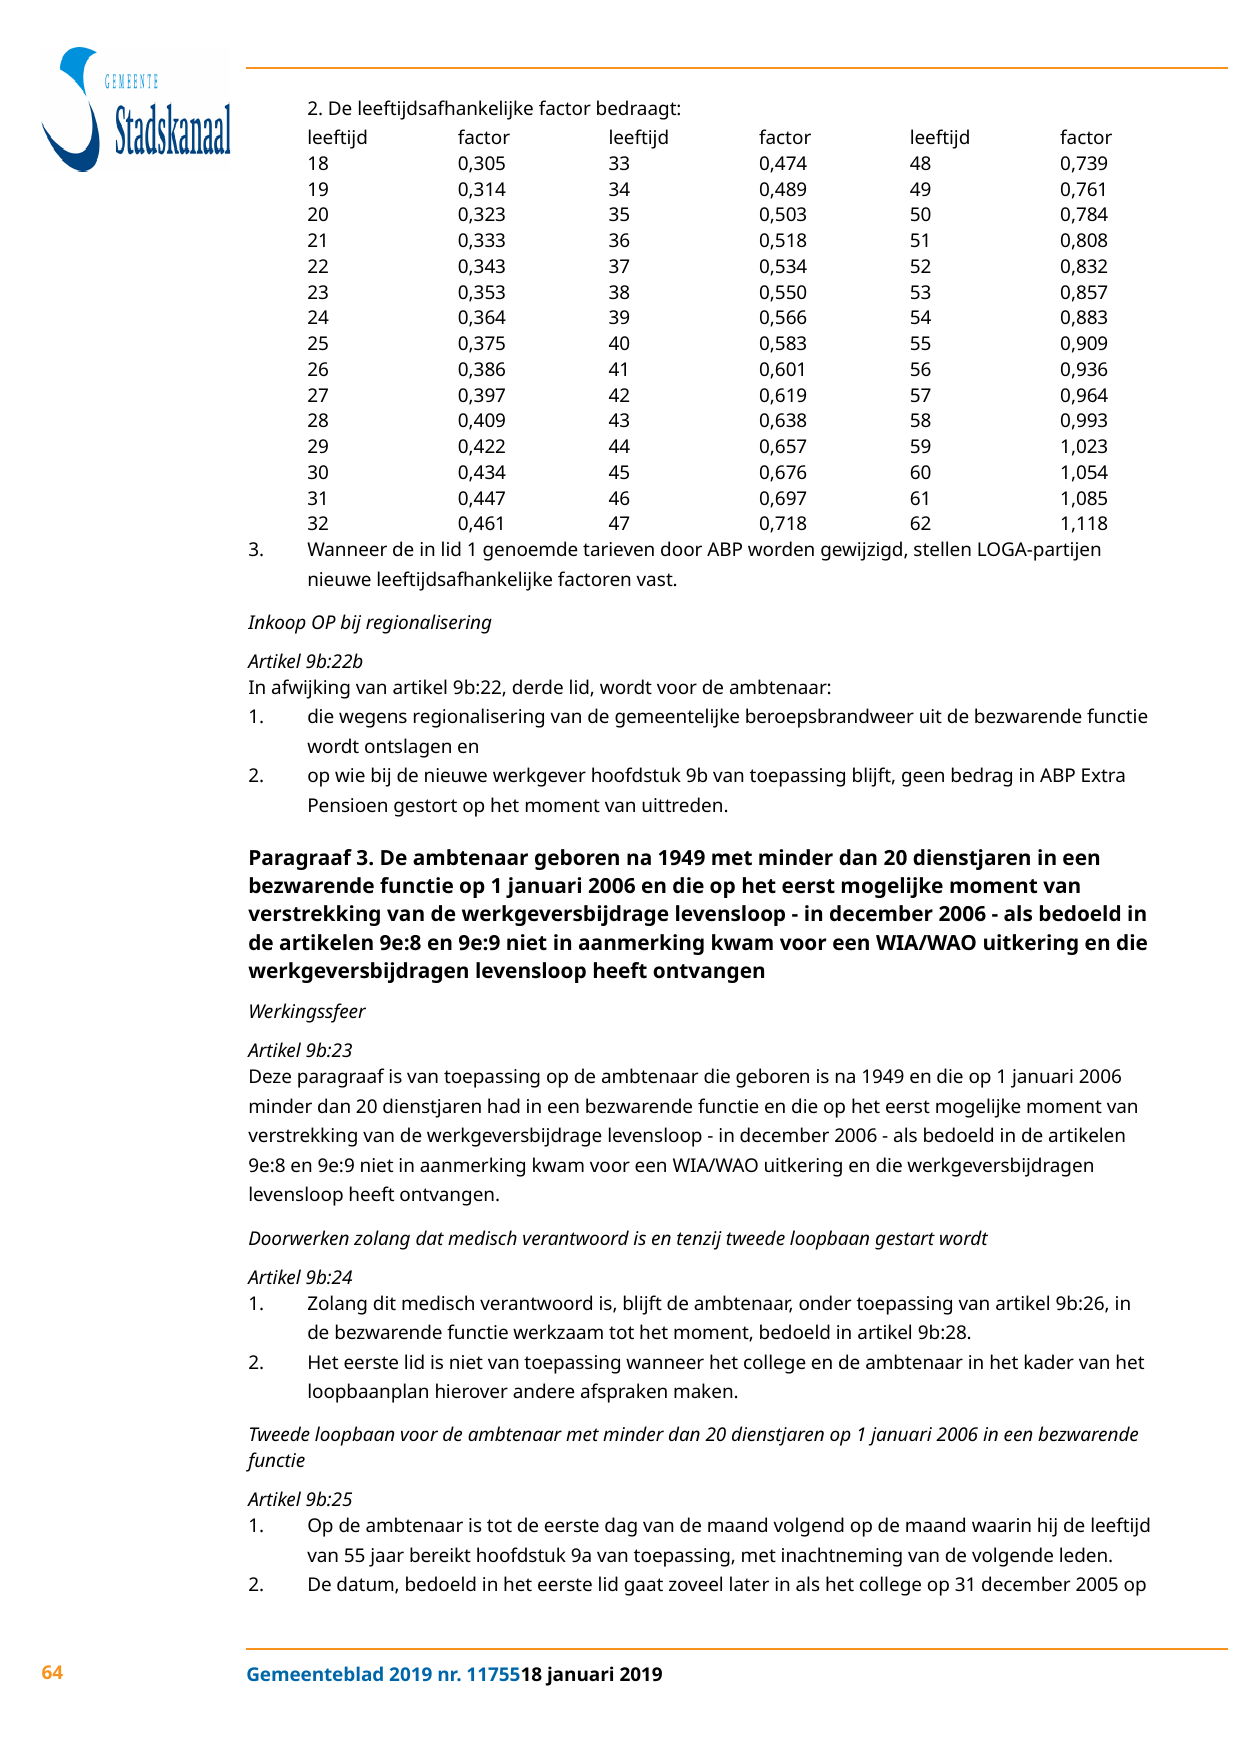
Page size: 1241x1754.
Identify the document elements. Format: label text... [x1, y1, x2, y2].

table_cell 49 [910, 176, 1060, 202]
table_cell 44 [608, 433, 759, 459]
table_header leeftijd [608, 125, 759, 150]
text Doorwerken zolang dat medisch verantwoord is en tenzij tweede loopbaan gestart wordt [248, 1225, 1152, 1251]
picture [41, 47, 231, 172]
table_cell 0,784 [1060, 202, 1211, 227]
table_cell 48 [910, 150, 1060, 176]
table_cell 26 [307, 356, 458, 382]
table_header leeftijd [910, 125, 1060, 150]
table_cell 0,619 [759, 382, 909, 407]
table_cell 47 [608, 510, 759, 536]
table_cell 42 [608, 382, 759, 407]
list die wegens regionalisering van de gemeentelijke beroepsbrandweer uit de bezwarende functie wordt ontslagen en [248, 703, 1152, 759]
table_cell 29 [307, 433, 458, 459]
text Tweede loopbaan voor de ambtenaar met minder dan 20 dienstjaren op 1 januari 2006 in een bezwarende functie [248, 1422, 1152, 1473]
table_cell 0,761 [1060, 176, 1211, 202]
table_cell 51 [910, 228, 1060, 253]
table_cell 0,964 [1060, 382, 1211, 407]
table_cell 34 [608, 176, 759, 202]
table_cell 0,343 [458, 253, 608, 279]
table_cell 0,993 [1060, 408, 1211, 433]
table_cell 46 [608, 485, 759, 510]
table_cell 38 [608, 279, 759, 304]
table_header factor [458, 125, 608, 150]
table_cell 0,657 [759, 433, 909, 459]
table_cell 19 [307, 176, 458, 202]
table_cell 0,534 [759, 253, 909, 279]
table_cell 0,518 [759, 228, 909, 253]
list Wanneer de in lid 1 genoemde tarieven door ABP worden gewijzigd, stellen LOGA-partijen nieuwe leeftijdsafhankelijke factoren vast. [248, 536, 1152, 592]
table_cell 27 [307, 382, 458, 407]
table_cell 0,364 [458, 305, 608, 330]
text Deze paragraaf is van toepassing op de ambtenaar die geboren is na 1949 en die op 1 januari 2006 minder dan 20 dienstjaren had in een bezwarende functie en die op het eerst mogelijke moment van verstrekking van de werkgeversbijdrage levensloop - in december 2006 - als bedoeld in de artikelen 9e:8 en 9e:9 niet in aanmerking kwam voor een WIA/WAO uitkering en die werkgeversbijdragen levensloop heeft ontvangen. [248, 1063, 1152, 1207]
text Inkoop OP bij regionalisering [248, 609, 1152, 635]
list Zolang dit medisch verantwoord is, blijft de ambtenaar, onder toepassing van artikel 9b:26, in de bezwarende functie werkzaam tot het moment, bedoeld in artikel 9b:28. [248, 1290, 1152, 1345]
table_cell 0,397 [458, 382, 608, 407]
table_cell 0,375 [458, 330, 608, 356]
table_cell 55 [910, 330, 1060, 356]
table_cell 0,409 [458, 408, 608, 433]
text Artikel 9b:22b [248, 648, 1152, 674]
table_cell 0,883 [1060, 305, 1211, 330]
table_cell 0,353 [458, 279, 608, 304]
table_cell 52 [910, 253, 1060, 279]
list Op de ambtenaar is tot de eerste dag van de maand volgend op de maand waarin hij de leeftijd van 55 jaar bereikt hoofdstuk 9a van toepassing, met inachtneming van de volgende leden. [248, 1512, 1152, 1568]
table_cell 41 [608, 356, 759, 382]
table_cell 32 [307, 510, 458, 536]
text Paragraaf 3. De ambtenaar geboren na 1949 met minder dan 20 dienstjaren in een bezwarende functie op 1 januari 2006 en die op het eerst mogelijke moment van verstrekking van de werkgeversbijdrage levensloop - in december 2006 - als bedoeld in de artikelen 9e:8 en 9e:9 niet in aanmerking kwam voor een WIA/WAO uitkering en die werkgeversbijdragen levensloop heeft ontvangen [248, 843, 1152, 985]
table_cell 20 [307, 202, 458, 227]
table_cell 60 [910, 459, 1060, 485]
table_cell 0,601 [759, 356, 909, 382]
text Artikel 9b:23 [248, 1038, 1152, 1063]
table_cell 0,638 [759, 408, 909, 433]
list De datum, bedoeld in het eerste lid gaat zoveel later in als het college op 31 december 2005 op [248, 1572, 1152, 1597]
table_cell 0,676 [759, 459, 909, 485]
table_cell 0,909 [1060, 330, 1211, 356]
table_cell 1,023 [1060, 433, 1211, 459]
table_cell 39 [608, 305, 759, 330]
table_cell 30 [307, 459, 458, 485]
table_cell 40 [608, 330, 759, 356]
table_cell 33 [608, 150, 759, 176]
text Artikel 9b:24 [248, 1264, 1152, 1290]
table_cell 31 [307, 485, 458, 510]
table_cell 24 [307, 305, 458, 330]
table_cell 0,323 [458, 202, 608, 227]
table_cell 0,422 [458, 433, 608, 459]
table_cell 62 [910, 510, 1060, 536]
table_cell 56 [910, 356, 1060, 382]
table_cell 61 [910, 485, 1060, 510]
table_cell 1,118 [1060, 510, 1211, 536]
table_cell 0,461 [458, 510, 608, 536]
table_cell 53 [910, 279, 1060, 304]
table_header factor [1060, 125, 1211, 150]
table_cell 21 [307, 228, 458, 253]
text Artikel 9b:25 [248, 1487, 1152, 1512]
table_cell 0,583 [759, 330, 909, 356]
table_cell 0,808 [1060, 228, 1211, 253]
table_cell 0,386 [458, 356, 608, 382]
table_cell 0,314 [458, 176, 608, 202]
list op wie bij de nieuwe werkgever hoofdstuk 9b van toepassing blijft, geen bedrag in ABP Extra Pensioen gestort op het moment van uittreden. [248, 763, 1152, 818]
table_cell 36 [608, 228, 759, 253]
table_cell 0,936 [1060, 356, 1211, 382]
table_header factor [759, 125, 909, 150]
table_cell 0,739 [1060, 150, 1211, 176]
table_cell 1,054 [1060, 459, 1211, 485]
list 2. De leeftijdsafhankelijke factor bedraagt: [248, 95, 1152, 121]
table_cell 0,447 [458, 485, 608, 510]
table_header leeftijd [307, 125, 458, 150]
table_cell 0,550 [759, 279, 909, 304]
table_cell 18 [307, 150, 458, 176]
table_cell 0,566 [759, 305, 909, 330]
text In afwijking van artikel 9b:22, derde lid, wordt voor de ambtenaar: [248, 674, 1152, 700]
table_cell 0,474 [759, 150, 909, 176]
table_cell 25 [307, 330, 458, 356]
table_cell 57 [910, 382, 1060, 407]
table_cell 0,333 [458, 228, 608, 253]
table_cell 54 [910, 305, 1060, 330]
table_cell 0,434 [458, 459, 608, 485]
table_cell 0,503 [759, 202, 909, 227]
table_cell 50 [910, 202, 1060, 227]
table_cell 59 [910, 433, 1060, 459]
list Het eerste lid is niet van toepassing wanneer het college en de ambtenaar in het kader van het loopbaanplan hierover andere afspraken maken. [248, 1349, 1152, 1404]
table_cell 22 [307, 253, 458, 279]
table_cell 0,832 [1060, 253, 1211, 279]
table_cell 1,085 [1060, 485, 1211, 510]
table_cell 45 [608, 459, 759, 485]
table_cell 28 [307, 408, 458, 433]
table_cell 58 [910, 408, 1060, 433]
table_cell 35 [608, 202, 759, 227]
table_cell 37 [608, 253, 759, 279]
table_cell 23 [307, 279, 458, 304]
table_cell 0,489 [759, 176, 909, 202]
table_cell 0,857 [1060, 279, 1211, 304]
table_cell 0,718 [759, 510, 909, 536]
table_cell 0,305 [458, 150, 608, 176]
table_cell 43 [608, 408, 759, 433]
text Werkingssfeer [248, 998, 1152, 1024]
table_cell 0,697 [759, 485, 909, 510]
